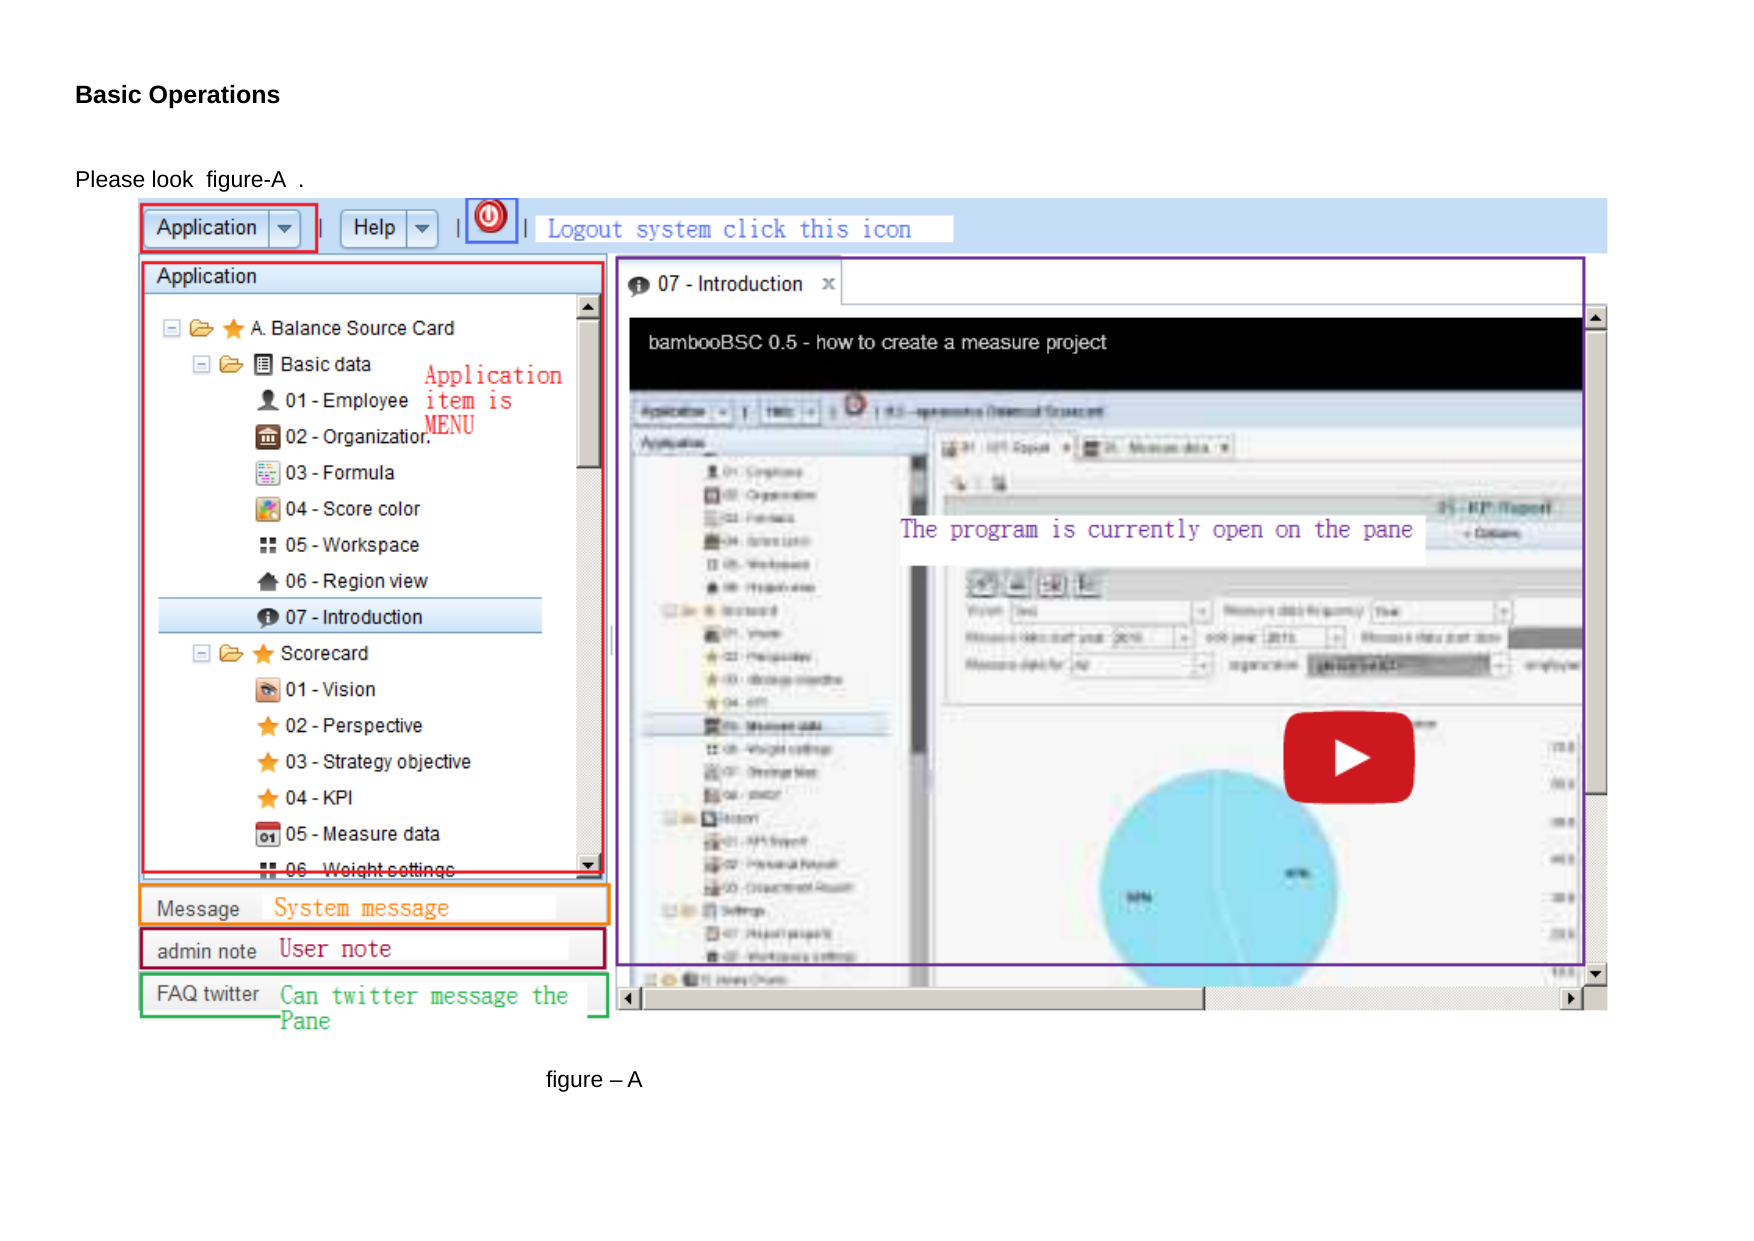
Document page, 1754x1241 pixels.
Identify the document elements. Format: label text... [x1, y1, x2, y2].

text Please look figure-A . [75, 161, 1679, 198]
text figure – A [75, 1061, 1679, 1098]
subtitle Basic Operations [75, 76, 1679, 114]
